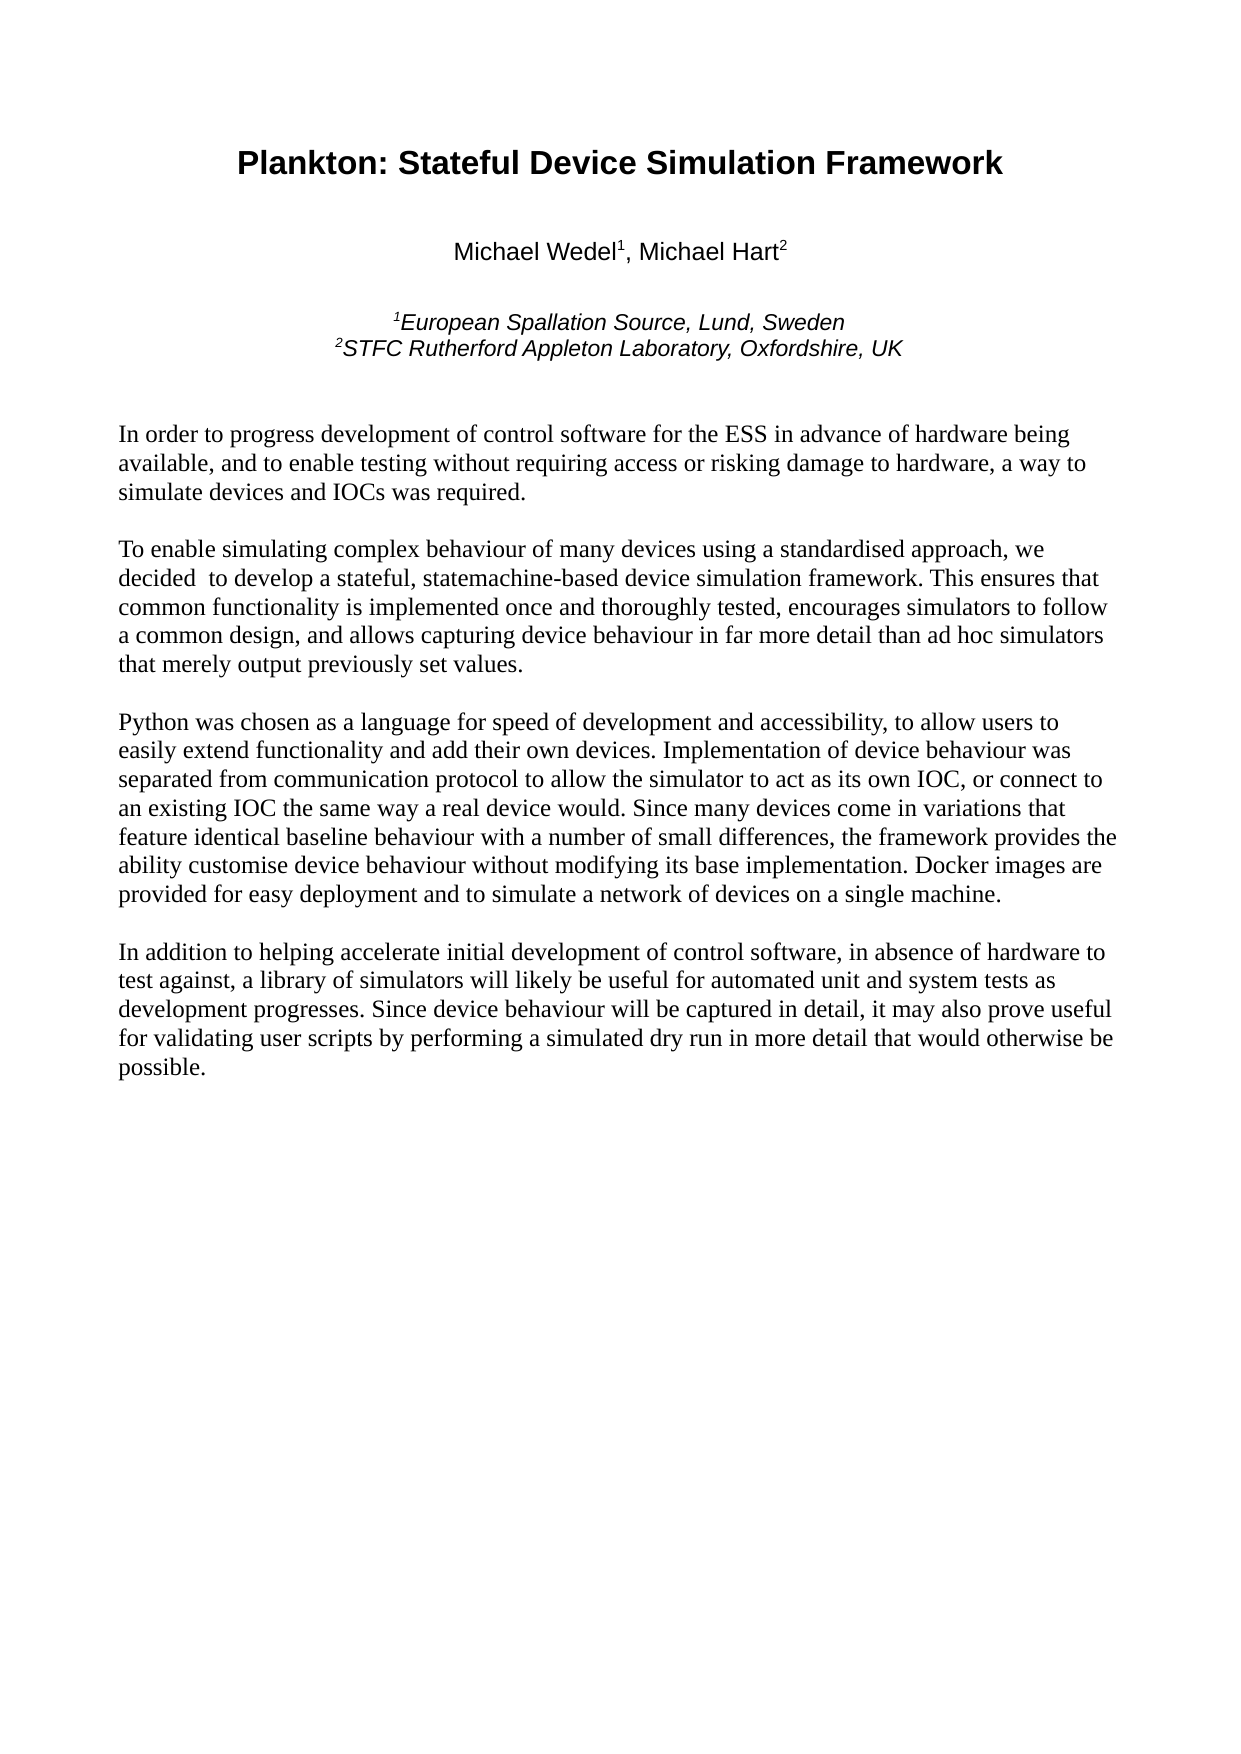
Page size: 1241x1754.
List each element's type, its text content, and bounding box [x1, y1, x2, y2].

text In addition to helping accelerate initial development of control software, in absence of hardware to test against, a library of simulators will likely be useful for automated unit and system tests as development progresses. Since device behaviour will be captured in detail, it may also prove useful for validating user scripts by performing a simulated dry run in more detail that would otherwise be possible. [118, 937, 1122, 1081]
text In order to progress development of control software for the ESS in advance of hardware being available, and to enable testing without requiring access or risking damage to hardware, a way to simulate devices and IOCs was required. [118, 419, 1122, 506]
title Plankton: Stateful Device Simulation Framework [118, 143, 1122, 182]
text To enable simulating complex behaviour of many devices using a standardised approach, we decided to develop a stateful, statemachine-based device simulation framework. This ensures that common functionality is implemented once and thoroughly tested, encourages simulators to follow a common design, and allows capturing device behaviour in far more detail than ad hoc simulators that merely output previously set values. [118, 534, 1122, 678]
subtitle 2STFC Rutherford Appleton Laboratory, Oxfordshire, UK [118, 335, 1122, 362]
subtitle 1European Spallation Source, Lund, Sweden [118, 309, 1122, 335]
text Python was chosen as a language for speed of development and accessibility, to allow users to easily extend functionality and add their own devices. Implementation of device behaviour was separated from communication protocol to allow the simulator to act as its own IOC, or connect to an existing IOC the same way a real device would. Since many devices come in variations that feature identical baseline behaviour with a number of small differences, the framework provides the ability customise device behaviour without modifying its base implementation. Docker images are provided for easy deployment and to simulate a network of devices on a single machine. [118, 707, 1122, 908]
subtitle Michael Wedel1, Michael Hart2 [118, 237, 1122, 266]
